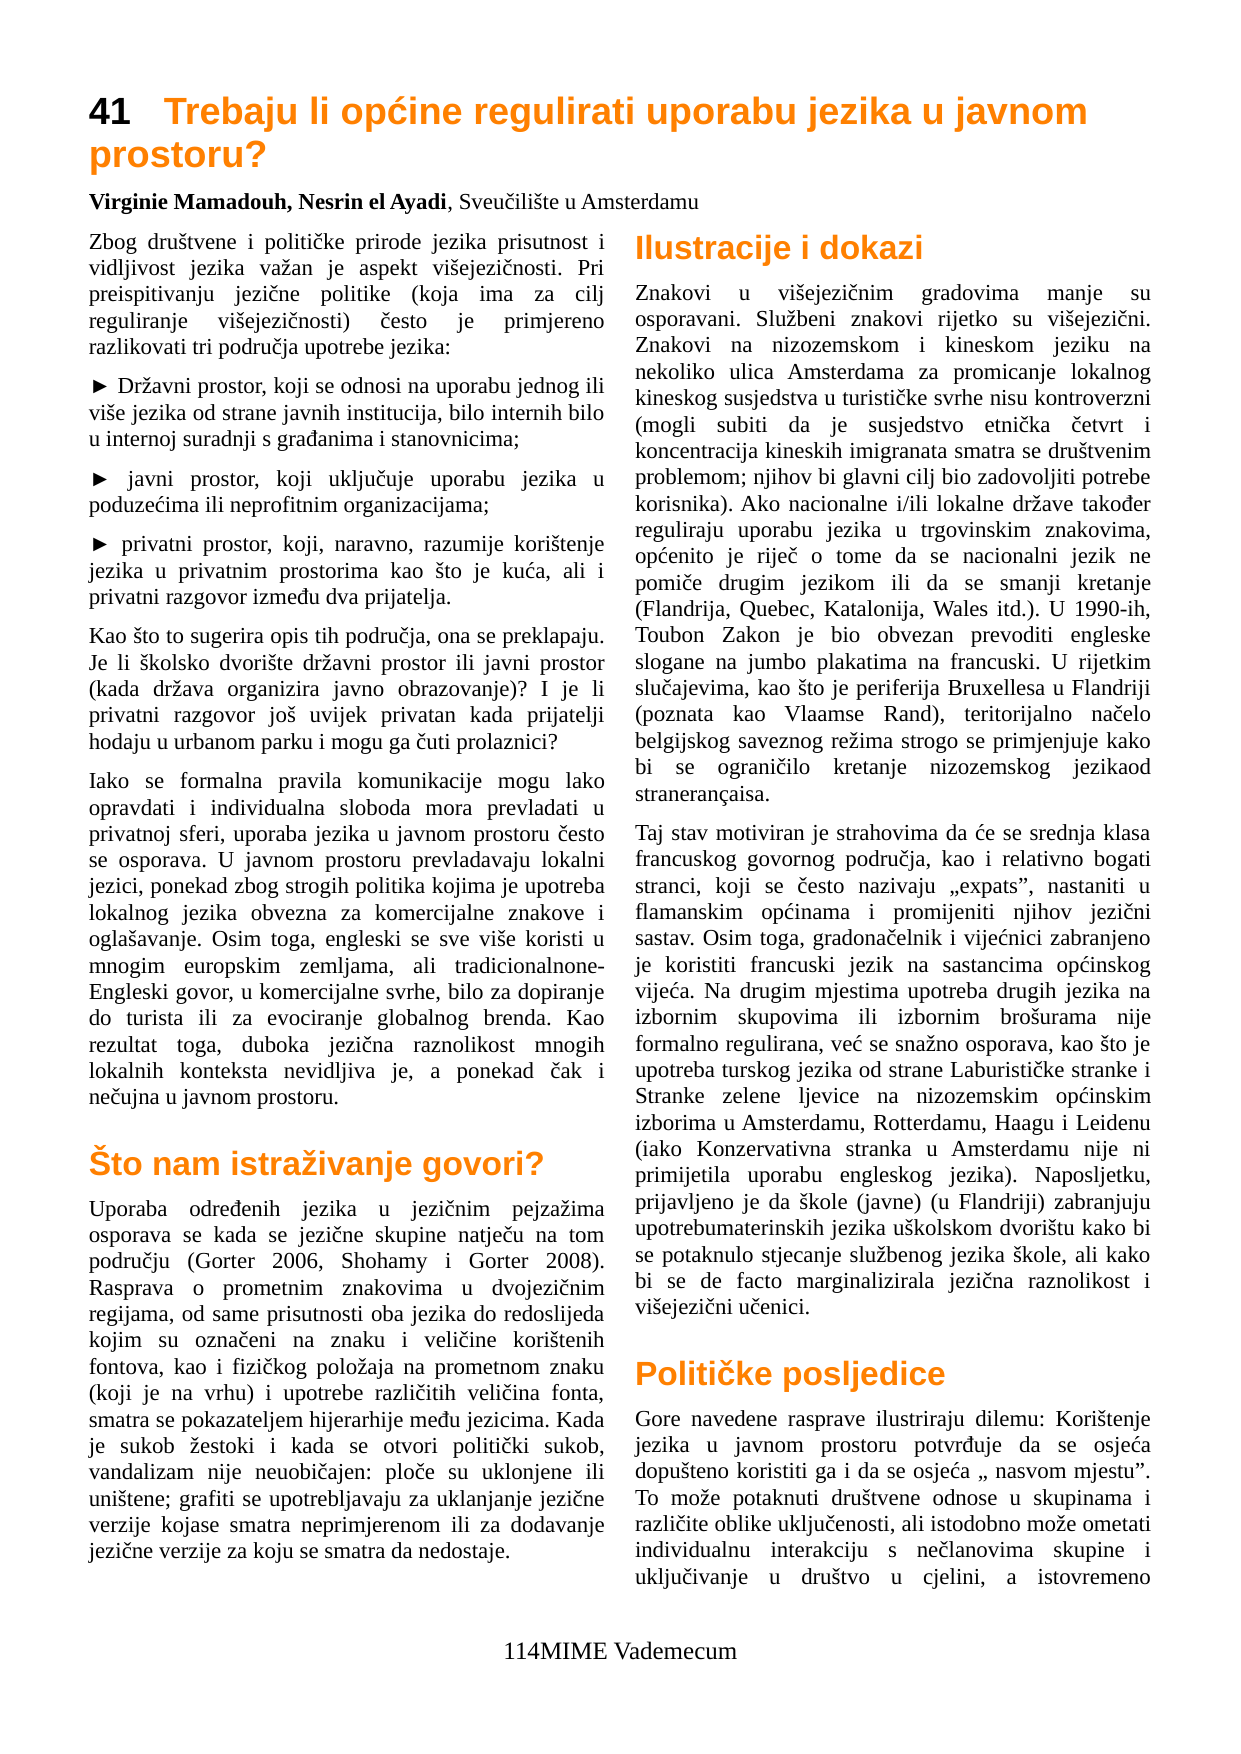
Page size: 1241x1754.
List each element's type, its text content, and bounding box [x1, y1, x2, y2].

text Znakovi u višejezičnim gradovima manje su osporavani. Službeni znakovi rijetko su višejezični. Znakovi na nizozemskom i kineskom jeziku na nekoliko ulica Amsterdama za promicanje lokalnog kineskog susjedstva u turističke svrhe nisu kontroverzni (mogli subiti da je susjedstvo etnička četvrt i koncentracija kineskih imigranata smatra se društvenim problemom; njihov bi glavni cilj bio zadovoljiti potrebe korisnika). Ako nacionalne i/ili lokalne države također reguliraju uporabu jezika u trgovinskim znakovima, općenito je riječ o tome da se nacionalni jezik ne pomiče drugim jezikom ili da se smanji kretanje (Flandrija, Quebec, Katalonija, Wales itd.). U 1990-ih, Toubon Zakon je bio obvezan prevoditi engleske slogane na jumbo plakatima na francuski. U rijetkim slučajevima, kao što je periferija Bruxellesa u Flandriji (poznata kao Vlaamse Rand), teritorijalno načelo belgijskog saveznog režima strogo se primjenjuje kako bi se ograničilo kretanje nizozemskog jezikaod stranerançaisa. [635, 279, 1152, 806]
text ► javni prostor, koji uključuje uporabu jezika u poduzećima ili neprofitnim organizacijama; [88, 464, 605, 517]
subtitle Ilustracije i dokazi [635, 228, 1152, 266]
text Gore navedene rasprave ilustriraju dilemu: Korištenje jezika u javnom prostoru potvrđuje da se osjeća dopušteno koristiti ga i da se osjeća „ nasvom mjestu”. To može potaknuti društvene odnose u skupinama i različite oblike uključenosti, ali istodobno može ometati individualnu interakciju s nečlanovima skupine i uključivanje u društvo u cjelini, a istovremeno [635, 1405, 1152, 1589]
text Zbog društvene i političke prirode jezika prisutnost i vidljivost jezika važan je aspekt višejezičnosti. Pri preispitivanju jezične politike (koja ima za cilj reguliranje višejezičnosti) često je primjereno razlikovati tri područja upotrebe jezika: [88, 228, 605, 359]
subtitle Trebaju li općine regulirati uporabu jezika u javnom prostoru? [88, 88, 1152, 176]
text ► privatni prostor, koji, naravno, razumije korištenje jezika u privatnim prostorima kao što je kuća, ali i privatni razgovor između dva prijatelja. [88, 530, 605, 609]
text ► Državni prostor, koji se odnosi na uporabu jednog ili više jezika od strane javnih institucija, bilo internih bilo u internoj suradnji s građanima i stanovnicima; [88, 372, 605, 452]
text Taj stav motiviran je strahovima da će se srednja klasa francuskog govornog područja, kao i relativno bogati stranci, koji se često nazivaju „expats”, nastaniti u flamanskim općinama i promijeniti njihov jezični sastav. Osim toga, gradonačelnik i vijećnici zabranjeno je koristiti francuski jezik na sastancima općinskog vijeća. Na drugim mjestima upotreba drugih jezika na izbornim skupovima ili izbornim brošurama nije formalno regulirana, već se snažno osporava, kao što je upotreba turskog jezika od strane Laburističke stranke i Stranke zelene ljevice na nizozemskim općinskim izborima u Amsterdamu, Rotterdamu, Haagu i Leidenu (iako Konzervativna stranka u Amsterdamu nije ni primijetila uporabu engleskog jezika). Naposljetku, prijavljeno je da škole (javne) (u Flandriji) zabranjuju upotrebumaterinskih jezika uškolskom dvorištu kako bi se potaknulo stjecanje službenog jezika škole, ali kako bi se de facto marginalizirala jezična raznolikost i višejezični učenici. [635, 819, 1152, 1320]
subtitle Što nam istraživanje govori? [88, 1144, 605, 1182]
text Iako se formalna pravila komunikacije mogu lako opravdati i individualna sloboda mora prevladati u privatnoj sferi, uporaba jezika u javnom prostoru često se osporava. U javnom prostoru prevladavaju lokalni jezici, ponekad zbog strogih politika kojima je upotreba lokalnog jezika obvezna za komercijalne znakove i oglašavanje. Osim toga, engleski se sve više koristi u mnogim europskim zemljama, ali tradicionalnone- Engleski govor, u komercijalne svrhe, bilo za dopiranje do turista ili za evociranje globalnog brenda. Kao rezultat toga, duboka jezična raznolikost mnogih lokalnih konteksta nevidljiva je, a ponekad čak i nečujna u javnom prostoru. [88, 767, 605, 1110]
text Uporaba određenih jezika u jezičnim pejzažima osporava se kada se jezične skupine natječu na tom području (Gorter 2006, Shohamy i Gorter 2008). Rasprava o prometnim znakovima u dvojezičnim regijama, od same prisutnosti oba jezika do redoslijeda kojim su označeni na znaku i veličine korištenih fontova, kao i fizičkog položaja na prometnom znaku (koji je na vrhu) i upotrebe različitih veličina fonta, smatra se pokazateljem hijerarhije među jezicima. Kada je sukob žestoki i kada se otvori politički sukob, vandalizam nije neuobičajen: ploče su uklonjene ili uništene; grafiti se upotrebljavaju za uklanjanje jezične verzije kojase smatra neprimjerenom ili za dodavanje jezične verzije za koju se smatra da nedostaje. [88, 1195, 605, 1564]
text Virginie Mamadouh, Nesrin el Ayadi, Sveučilište u Amsterdamu [88, 188, 1152, 215]
subtitle Političke posljedice [635, 1353, 1152, 1392]
text Kao što to sugerira opis tih područja, ona se preklapaju. Je li školsko dvorište državni prostor ili javni prostor (kada država organizira javno obrazovanje)? I je li privatni razgovor još uvijek privatan kada prijatelji hodaju u urbanom parku i mogu ga čuti prolaznici? [88, 622, 605, 754]
